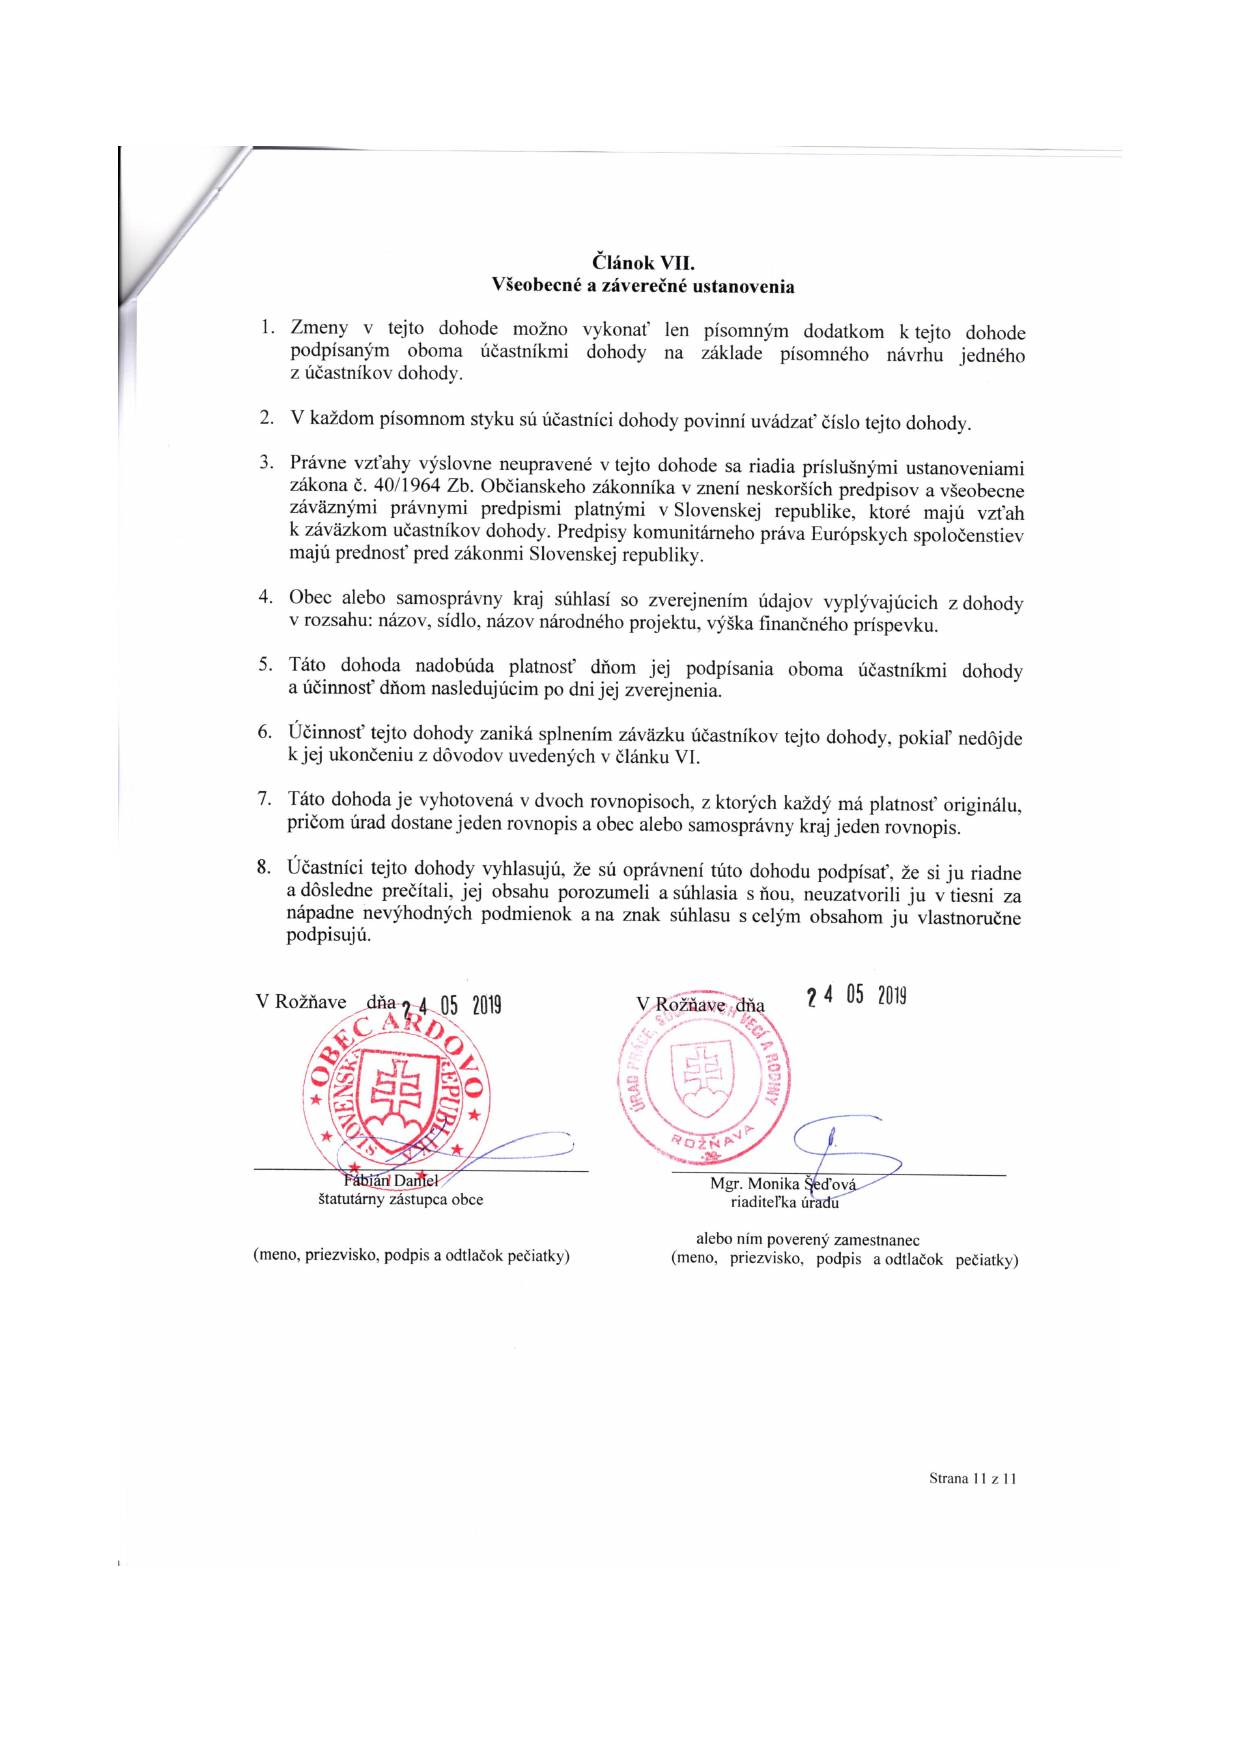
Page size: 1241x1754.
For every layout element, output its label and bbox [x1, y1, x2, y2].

picture [118, 146, 1123, 1566]
